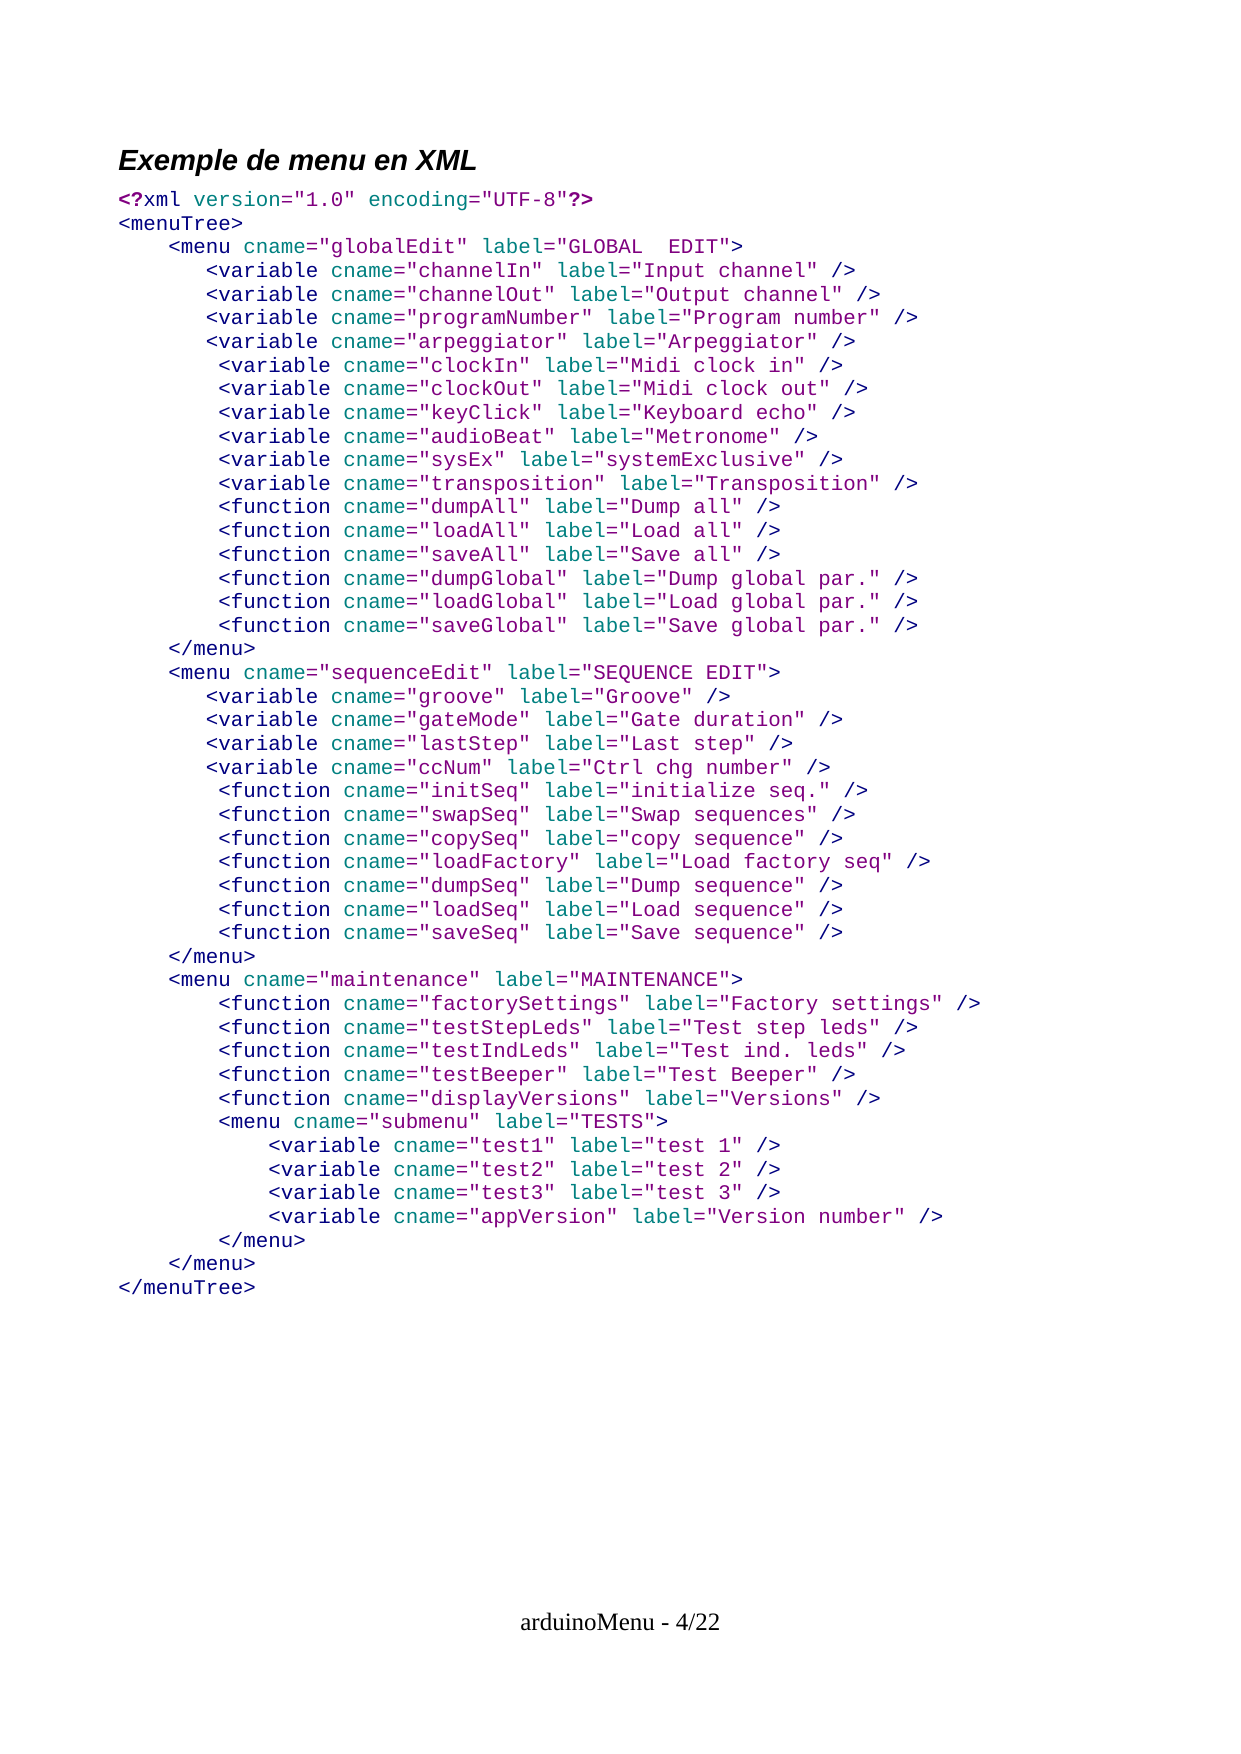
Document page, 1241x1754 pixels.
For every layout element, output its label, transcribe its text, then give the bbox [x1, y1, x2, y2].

text <function cname="testStepLeds" label="Test step leds" /> [118, 1017, 1122, 1040]
text </menuTree> [118, 1277, 1122, 1301]
text <variable cname="keyClick" label="Keyboard echo" /> [118, 402, 1122, 426]
text <function cname="loadSeq" label="Load sequence" /> [118, 898, 1122, 922]
text <function cname="testBeeper" label="Test Beeper" /> [118, 1064, 1122, 1088]
text <variable cname="test1" label="test 1" /> [118, 1135, 1122, 1159]
text <function cname="testIndLeds" label="Test ind. leds" /> [118, 1040, 1122, 1064]
text <?xml version="1.0" encoding="UTF-8"?> [118, 189, 1122, 213]
text <variable cname="appVersion" label="Version number" /> [118, 1206, 1122, 1229]
text <variable cname="channelOut" label="Output channel" /> [118, 284, 1122, 307]
text <variable cname="groove" label="Groove" /> [118, 686, 1122, 709]
text <function cname="factorySettings" label="Factory settings" /> [118, 993, 1122, 1017]
text <function cname="loadAll" label="Load all" /> [118, 520, 1122, 544]
text <function cname="displayVersions" label="Versions" /> [118, 1088, 1122, 1111]
text <variable cname="test2" label="test 2" /> [118, 1159, 1122, 1182]
text <menu cname="submenu" label="TESTS"> [118, 1111, 1122, 1135]
text <variable cname="sysEx" label="systemExclusive" /> [118, 449, 1122, 473]
text <function cname="dumpAll" label="Dump all" /> [118, 497, 1122, 520]
text <menu cname="globalEdit" label="GLOBAL EDIT"> [118, 236, 1122, 260]
text <variable cname="arpeggiator" label="Arpeggiator" /> [118, 331, 1122, 355]
text <variable cname="ccNum" label="Ctrl chg number" /> [118, 757, 1122, 780]
text <function cname="saveAll" label="Save all" /> [118, 544, 1122, 567]
text </menu> [118, 946, 1122, 969]
subtitle Exemple de menu en XML [118, 143, 1122, 177]
text </menu> [118, 1253, 1122, 1277]
text <variable cname="clockIn" label="Midi clock in" /> [118, 355, 1122, 378]
text <variable cname="audioBeat" label="Metronome" /> [118, 426, 1122, 449]
text </menu> [118, 638, 1122, 662]
text <function cname="saveSeq" label="Save sequence" /> [118, 922, 1122, 946]
text <menuTree> [118, 213, 1122, 236]
text <variable cname="lastStep" label="Last step" /> [118, 733, 1122, 757]
text <variable cname="clockOut" label="Midi clock out" /> [118, 378, 1122, 402]
text <variable cname="transposition" label="Transposition" /> [118, 473, 1122, 497]
text <variable cname="programNumber" label="Program number" /> [118, 307, 1122, 331]
text <function cname="dumpGlobal" label="Dump global par." /> [118, 567, 1122, 591]
text <function cname="saveGlobal" label="Save global par." /> [118, 615, 1122, 638]
text <variable cname="test3" label="test 3" /> [118, 1182, 1122, 1206]
text <function cname="loadGlobal" label="Load global par." /> [118, 591, 1122, 615]
text <function cname="initSeq" label="initialize seq." /> [118, 780, 1122, 804]
text <function cname="swapSeq" label="Swap sequences" /> [118, 804, 1122, 828]
text <function cname="loadFactory" label="Load factory seq" /> [118, 851, 1122, 875]
text <menu cname="sequenceEdit" label="SEQUENCE EDIT"> [118, 662, 1122, 686]
text <variable cname="channelIn" label="Input channel" /> [118, 260, 1122, 284]
text <menu cname="maintenance" label="MAINTENANCE"> [118, 969, 1122, 993]
text <variable cname="gateMode" label="Gate duration" /> [118, 709, 1122, 733]
text </menu> [118, 1229, 1122, 1253]
text <function cname="dumpSeq" label="Dump sequence" /> [118, 875, 1122, 898]
text <function cname="copySeq" label="copy sequence" /> [118, 828, 1122, 851]
